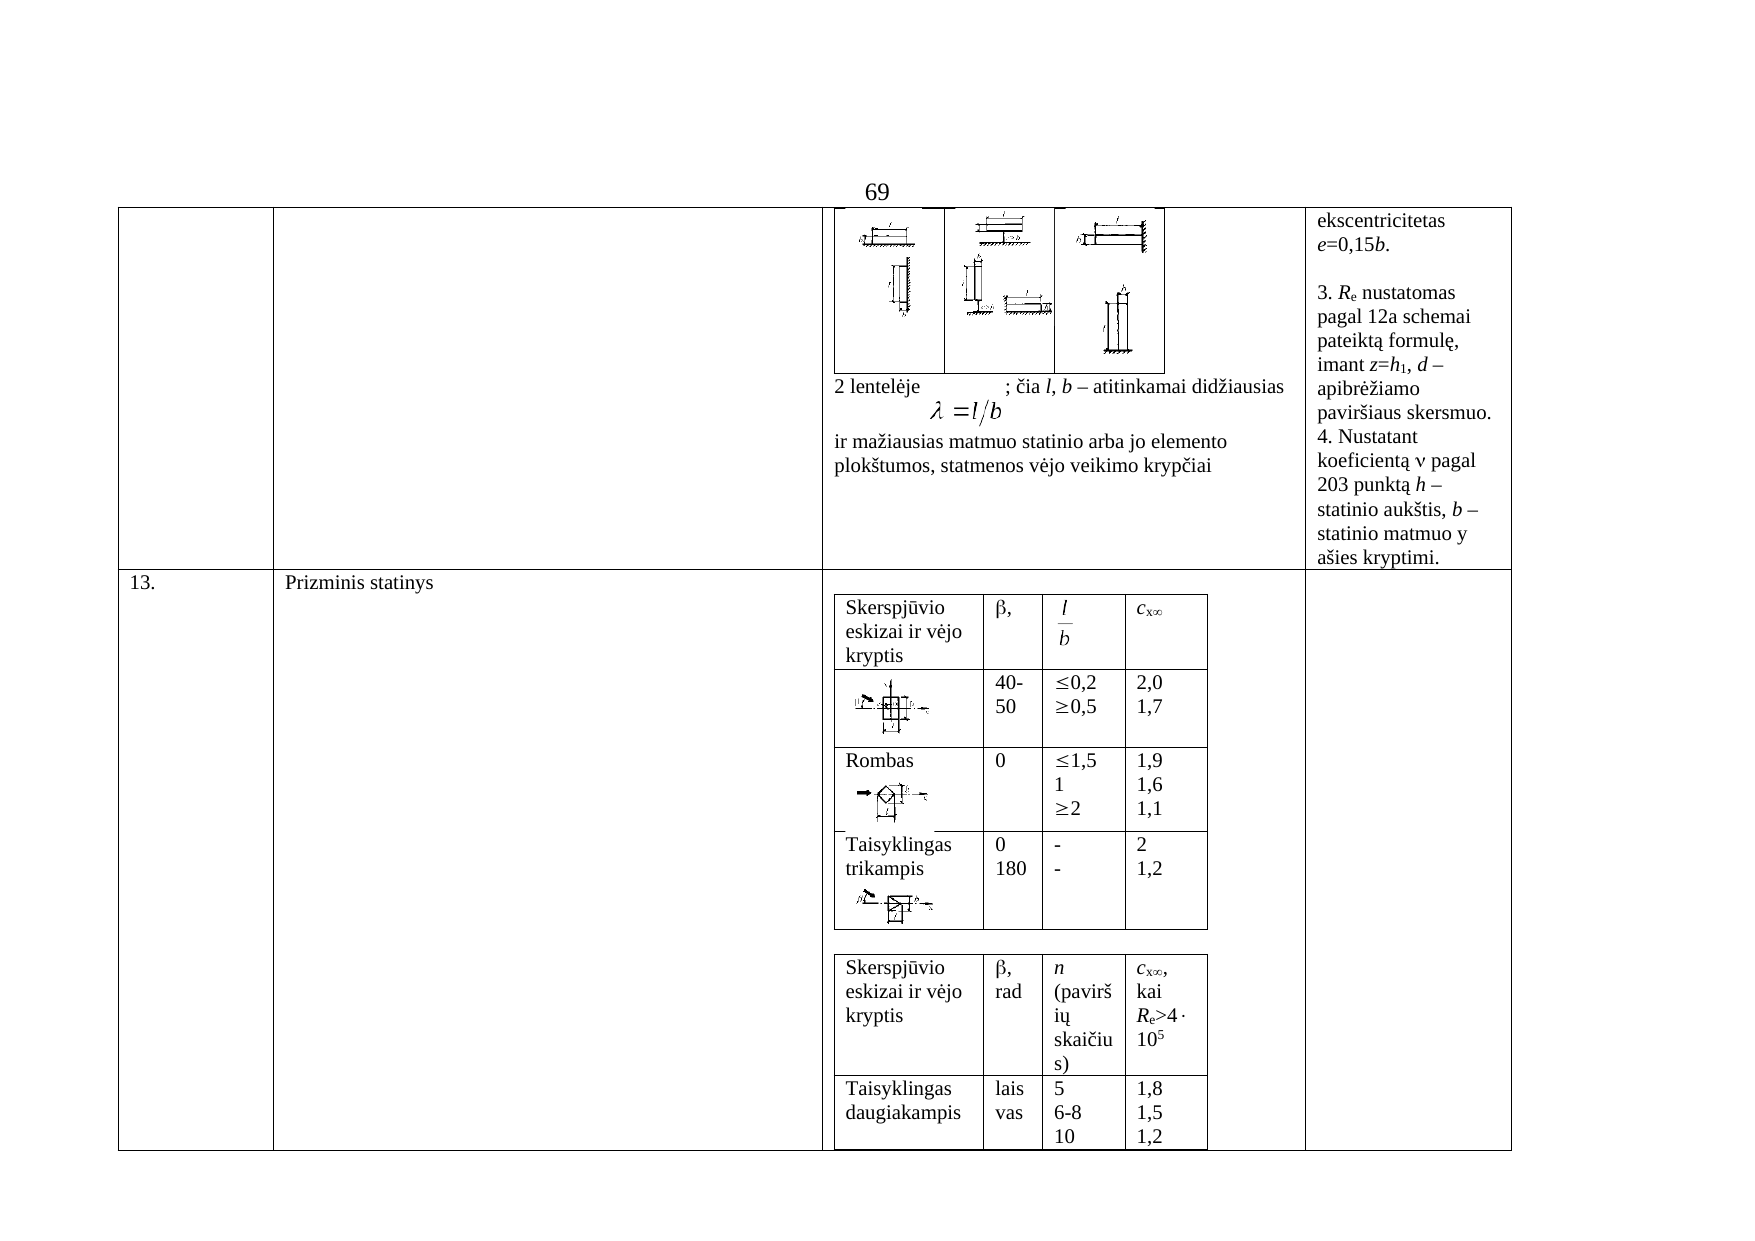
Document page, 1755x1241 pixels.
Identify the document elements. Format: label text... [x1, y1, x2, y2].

table_cell Taisyklingas trikampis [835, 832, 983, 929]
table_header [1043, 595, 1125, 669]
table_cell 40-50 [984, 670, 1042, 747]
table_cell 1,8 1,5 1,2 [1126, 1076, 1207, 1148]
table_header cx¥, kai Re>4×105 [1126, 955, 1207, 1075]
table_cell £0,2 ³0,5 [1043, 670, 1125, 747]
table_cell [274, 208, 822, 569]
table_header Skerspjūvio eskizai ir vėjo kryptis [835, 595, 983, 669]
table_cell [835, 670, 845, 747]
table_header cx¥ [1126, 595, 1207, 669]
table_cell - - [1043, 832, 1125, 929]
table_cell 5 6-8 10 [1043, 1076, 1125, 1148]
table_cell 1,9 1,6 1,1 [1126, 748, 1207, 831]
table_cell ekscentricitetas e=0,15b. 3. Re nustatomas pagal 12a schemai pateiktą formulę, imant z=h1, d – apibrėžiamo paviršiaus skersmuo. 4. Nustatant koeficientą n pagal 203 punktą h – statinio aukštis, b – statinio matmuo y ašies kryptimi. [1306, 208, 1511, 569]
table_cell [945, 209, 1054, 373]
table_cell 2,0 1,7 [1126, 670, 1207, 747]
table_header n (paviršių skaičius) [1043, 955, 1125, 1075]
table_header Skerspjūvio eskizai ir vėjo kryptis [835, 955, 983, 1075]
table_cell £1,5 1 ³2 [1043, 748, 1125, 831]
table_cell laisvas [984, 1076, 1042, 1148]
table_header b, [984, 595, 1042, 669]
table_cell [1055, 209, 1065, 373]
table_cell [823, 570, 1305, 1149]
table_cell Prizminis statinys [274, 570, 822, 1149]
table_cell [119, 208, 273, 569]
table_header b, rad [984, 955, 1042, 1075]
table_cell Taisyklingas daugiakampis [835, 1076, 983, 1148]
table_cell 0 180 [984, 832, 1042, 929]
table_cell [935, 670, 983, 747]
table_cell Rombas [835, 748, 983, 831]
table_cell [1155, 209, 1164, 373]
table_cell 2 1,2 [1126, 832, 1207, 929]
table_cell 2 lentelėje ; čia l, b – atitinkamai didžiausias ir mažiausias matmuo statinio arba jo elemento plokštumos, statmenos vėjo veikimo krypčiai [823, 208, 1305, 569]
table_cell 0 [984, 748, 1042, 831]
table_cell [1306, 570, 1511, 1149]
table_cell [835, 209, 944, 373]
table_cell 13. [119, 570, 273, 1149]
